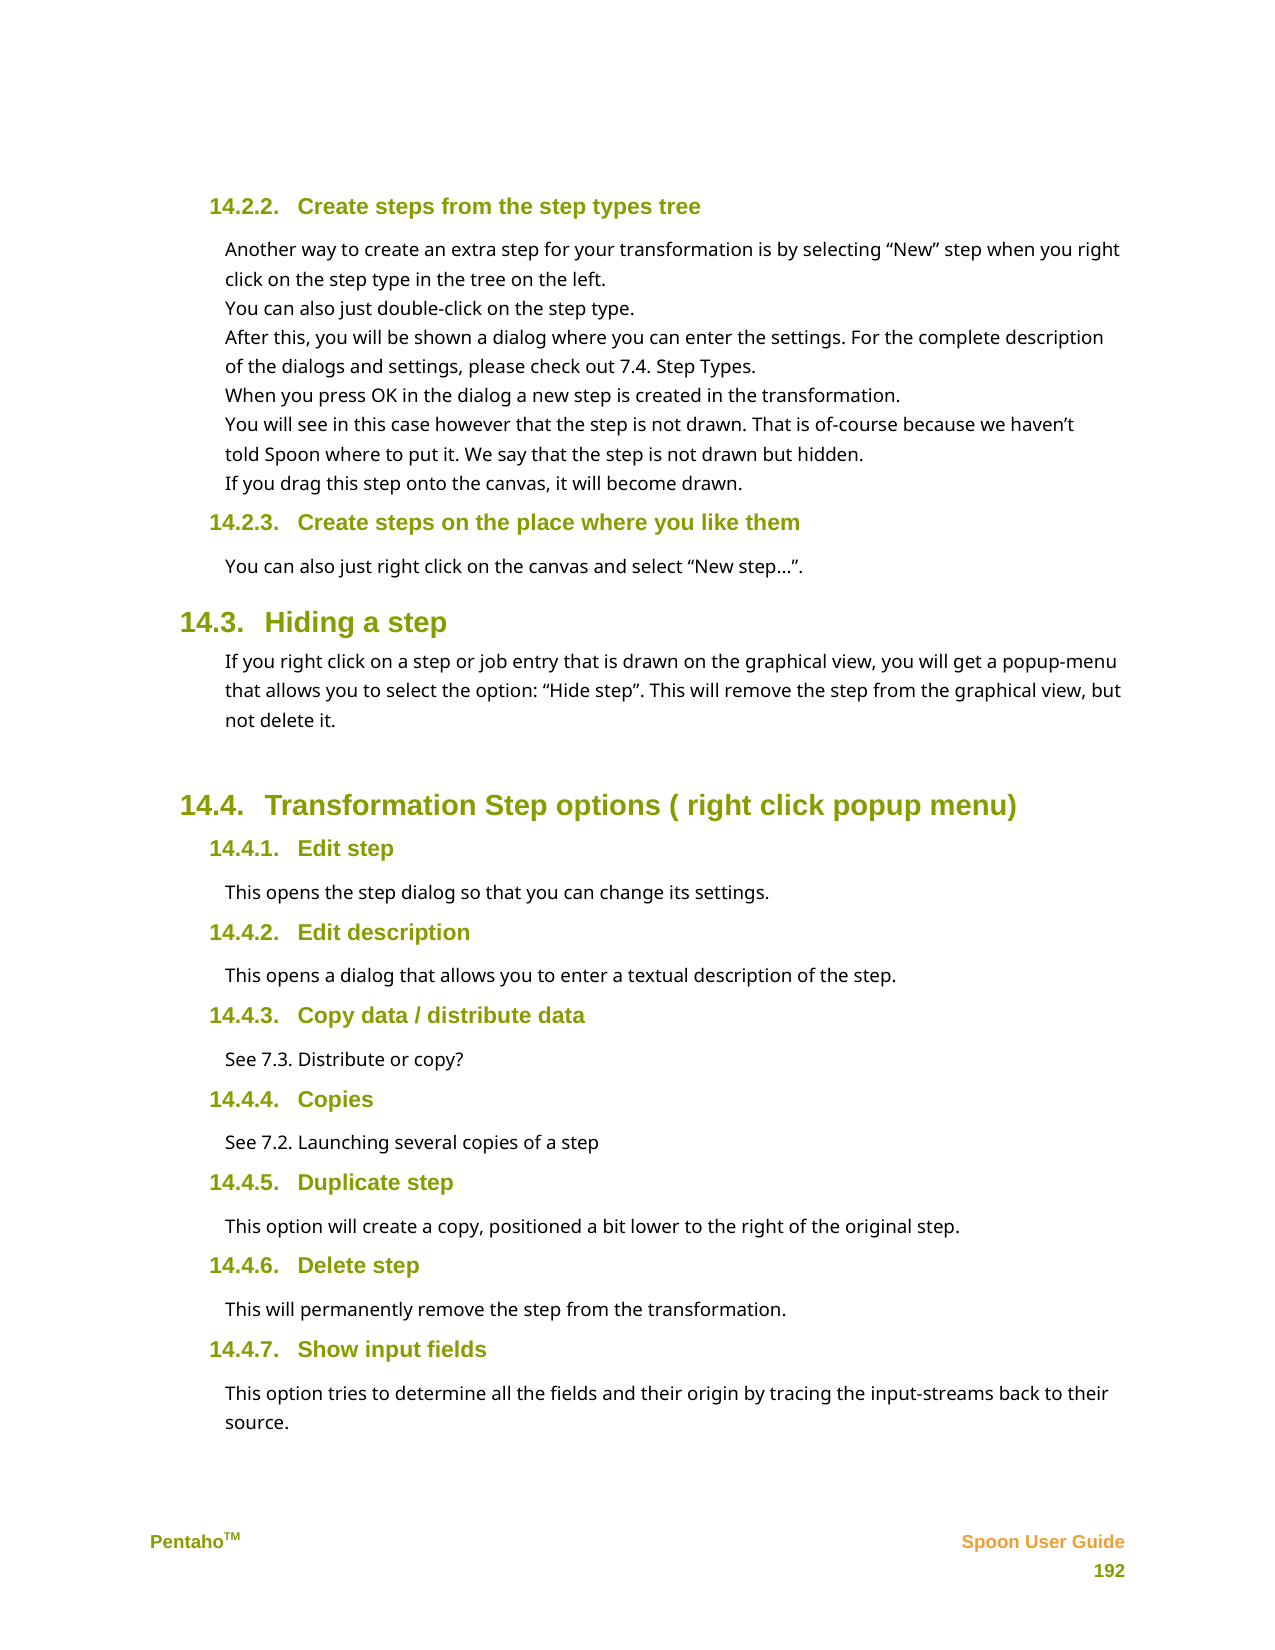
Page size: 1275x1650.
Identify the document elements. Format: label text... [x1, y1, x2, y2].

text You will see in this case however that the step is not drawn. That is of-course because we haven’t [225, 408, 1125, 438]
text After this, you will be shown a dialog where you can enter the settings. For the complete description of the dialogs and settings, please check out 7.4. Step Types. [225, 321, 1125, 379]
subtitle Copy data / distribute data [209, 996, 1125, 1031]
subtitle Hiding a step [179, 604, 1125, 639]
subtitle Transformation Step options ( right click popup menu) [179, 787, 1125, 822]
subtitle Edit description [209, 912, 1125, 947]
subtitle Delete step [209, 1246, 1125, 1281]
text You can also just right click on the canvas and select “New step...”. [225, 550, 1125, 579]
subtitle Duplicate step [209, 1163, 1125, 1197]
text This opens a dialog that allows you to enter a textual description of the step. [225, 959, 1125, 989]
text If you right click on a step or job entry that is drawn on the graphical view, you will get a popup-menu that allows you to select the option: “Hide step”. This will remove the step from the graphical view, but not delete it. [225, 645, 1125, 733]
text See 7.3. Distribute or copy? [225, 1043, 1125, 1072]
text See 7.2. Launching several copies of a step [225, 1126, 1125, 1156]
subtitle Copies [209, 1079, 1125, 1114]
text This opens the step dialog so that you can change its settings. [225, 876, 1125, 905]
text Another way to create an extra step for your transformation is by selecting “New” step when you right click on the step type in the tree on the left. [225, 233, 1125, 292]
text When you press OK in the dialog a new step is created in the transformation. [225, 379, 1125, 408]
subtitle Edit step [209, 829, 1125, 864]
text This option will create a copy, positioned a bit lower to the right of the original step. [225, 1210, 1125, 1239]
text You can also just double-click on the step type. [225, 292, 1125, 321]
text told Spoon where to put it. We say that the step is not drawn but hidden. [225, 438, 1125, 467]
subtitle Show input fields [209, 1329, 1125, 1364]
subtitle Create steps on the place where you like them [209, 503, 1125, 538]
text This will permanently remove the step from the transformation. [225, 1293, 1125, 1322]
subtitle Create steps from the step types tree [209, 186, 1125, 221]
text If you drag this step onto the canvas, it will become drawn. [225, 467, 1125, 496]
text This option tries to determine all the fields and their origin by tracing the input-streams back to their source. [225, 1377, 1125, 1435]
